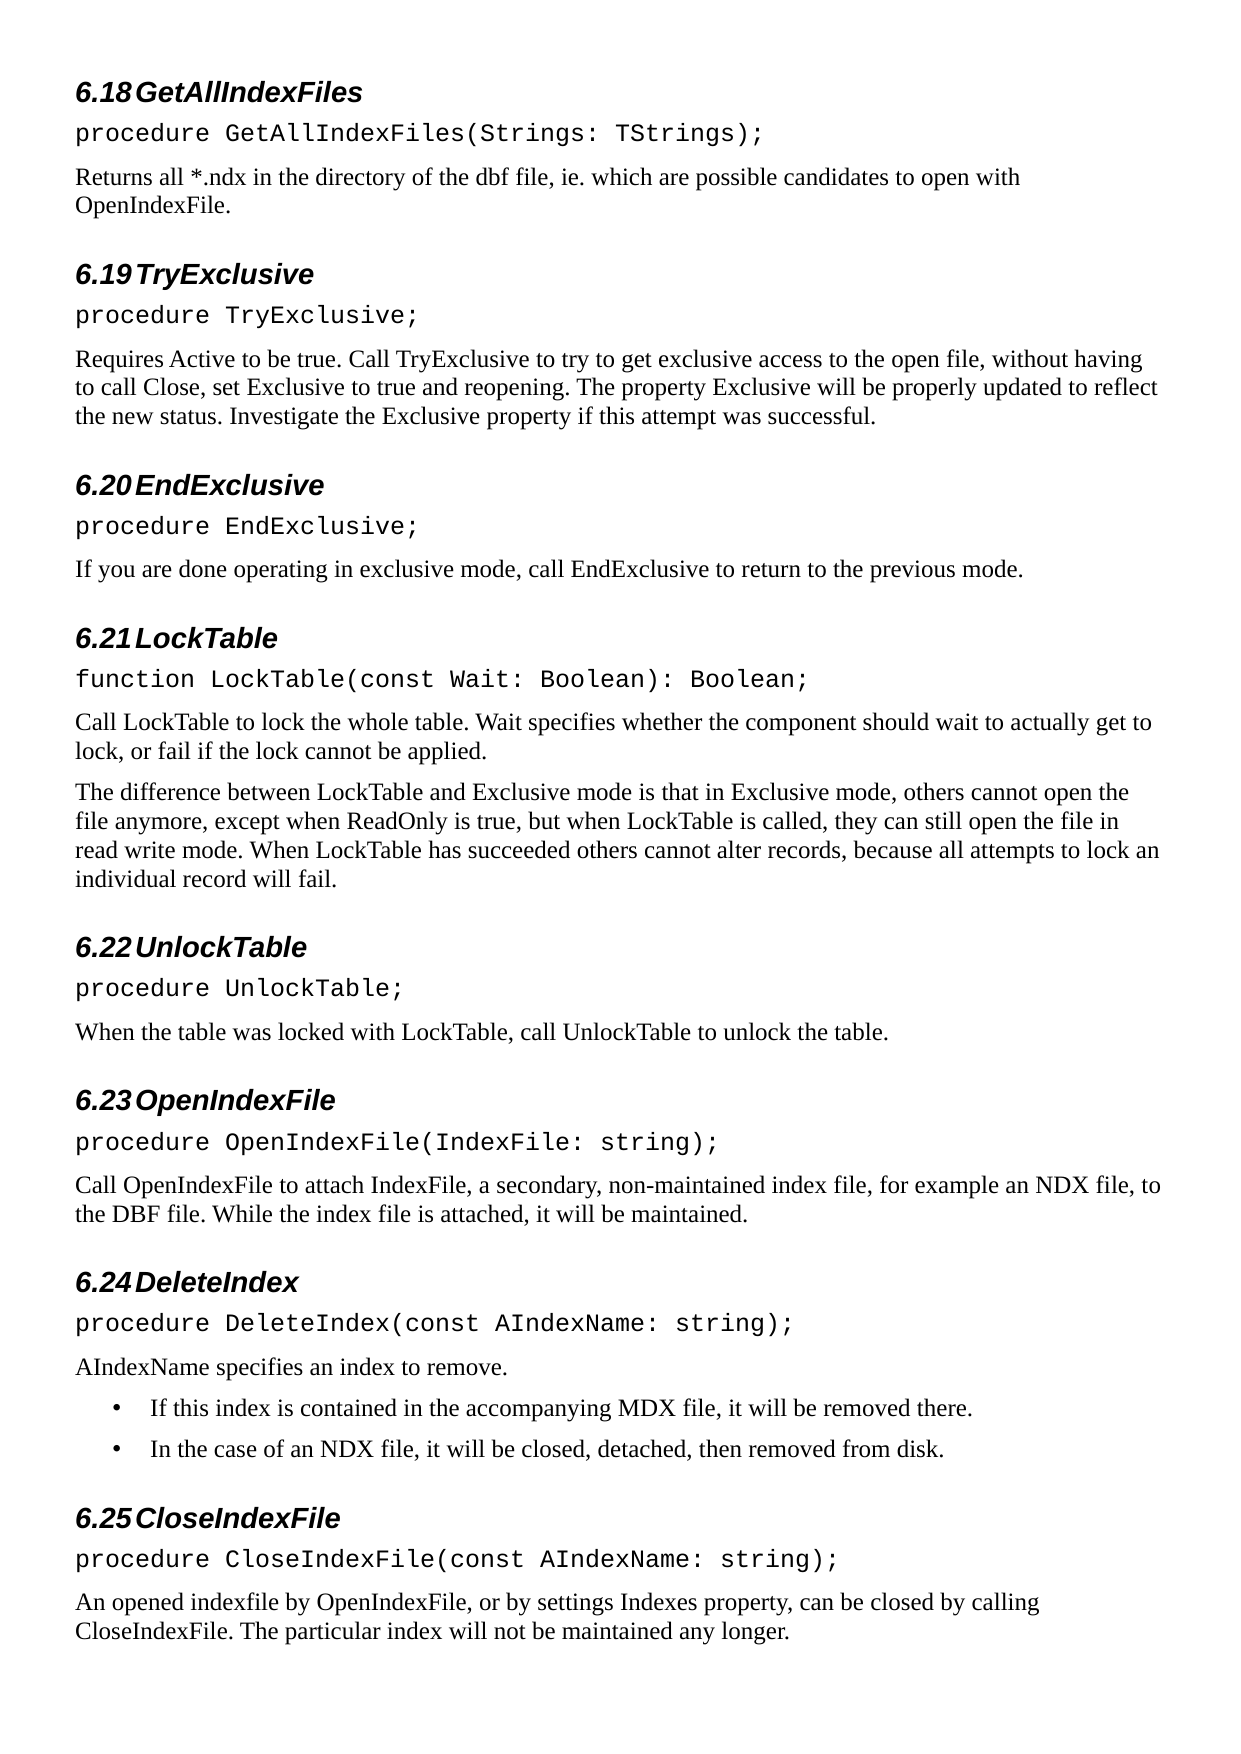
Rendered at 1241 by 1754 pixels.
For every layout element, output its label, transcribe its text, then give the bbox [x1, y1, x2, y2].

text Requires Active to be true. Call TryExclusive to try to get exclusive access to the open file, without having to call Close, set Exclusive to true and reopening. The property Exclusive will be properly updated to reflect the new status. Investigate the Exclusive property if this attempt was successful. [75, 344, 1165, 430]
subtitle DeleteIndex [75, 1265, 1165, 1298]
subtitle CloseIndexFile [75, 1501, 1165, 1534]
text function LockTable(const Wait: Boolean): Boolean; [75, 667, 1165, 695]
text If you are done operating in exclusive mode, call EndExclusive to return to the previous mode. [75, 554, 1165, 583]
text procedure TryExclusive; [75, 303, 1165, 331]
text An opened indexfile by OpenIndexFile, or by settings Indexes property, can be closed by calling CloseIndexFile. The particular index will not be maintained any longer. [75, 1587, 1165, 1645]
list If this index is contained in the accompanying MDX file, it will be removed there. [112, 1393, 1165, 1422]
text Call LockTable to lock the whole table. Wait specifies whether the component should wait to actually get to lock, or fail if the lock cannot be applied. [75, 707, 1165, 765]
subtitle OpenIndexFile [75, 1083, 1165, 1117]
text procedure UnlockTable; [75, 976, 1165, 1004]
subtitle LockTable [75, 621, 1165, 654]
list In the case of an NDX file, it will be closed, detached, then removed from disk. [112, 1434, 1165, 1463]
subtitle UnlockTable [75, 930, 1165, 963]
text procedure CloseIndexFile(const AIndexName: string); [75, 1547, 1165, 1575]
text procedure OpenIndexFile(IndexFile: string); [75, 1129, 1165, 1157]
subtitle GetAllIndexFiles [75, 75, 1165, 108]
text Call OpenIndexFile to attach IndexFile, a secondary, non-maintained index file, for example an NDX file, to the DBF file. While the index file is attached, it will be maintained. [75, 1170, 1165, 1227]
text AIndexName specifies an index to remove. [75, 1352, 1165, 1381]
text procedure GetAllIndexFiles(Strings: TStrings); [75, 121, 1165, 149]
subtitle EndExclusive [75, 467, 1165, 501]
text procedure EndExclusive; [75, 513, 1165, 542]
text When the table was locked with LockTable, call UnlockTable to unlock the table. [75, 1017, 1165, 1046]
text procedure DeleteIndex(const AIndexName: string); [75, 1311, 1165, 1339]
text The difference between LockTable and Exclusive mode is that in Exclusive mode, others cannot open the file anymore, except when ReadOnly is true, but when LockTable is called, they can still open the file in read write mode. When LockTable has succeeded others cannot alter records, because all attempts to lock an individual record will fail. [75, 777, 1165, 892]
text Returns all *.ndx in the directory of the dbf file, ie. which are possible candidates to open with OpenIndexFile. [75, 162, 1165, 219]
subtitle TryExclusive [75, 257, 1165, 290]
